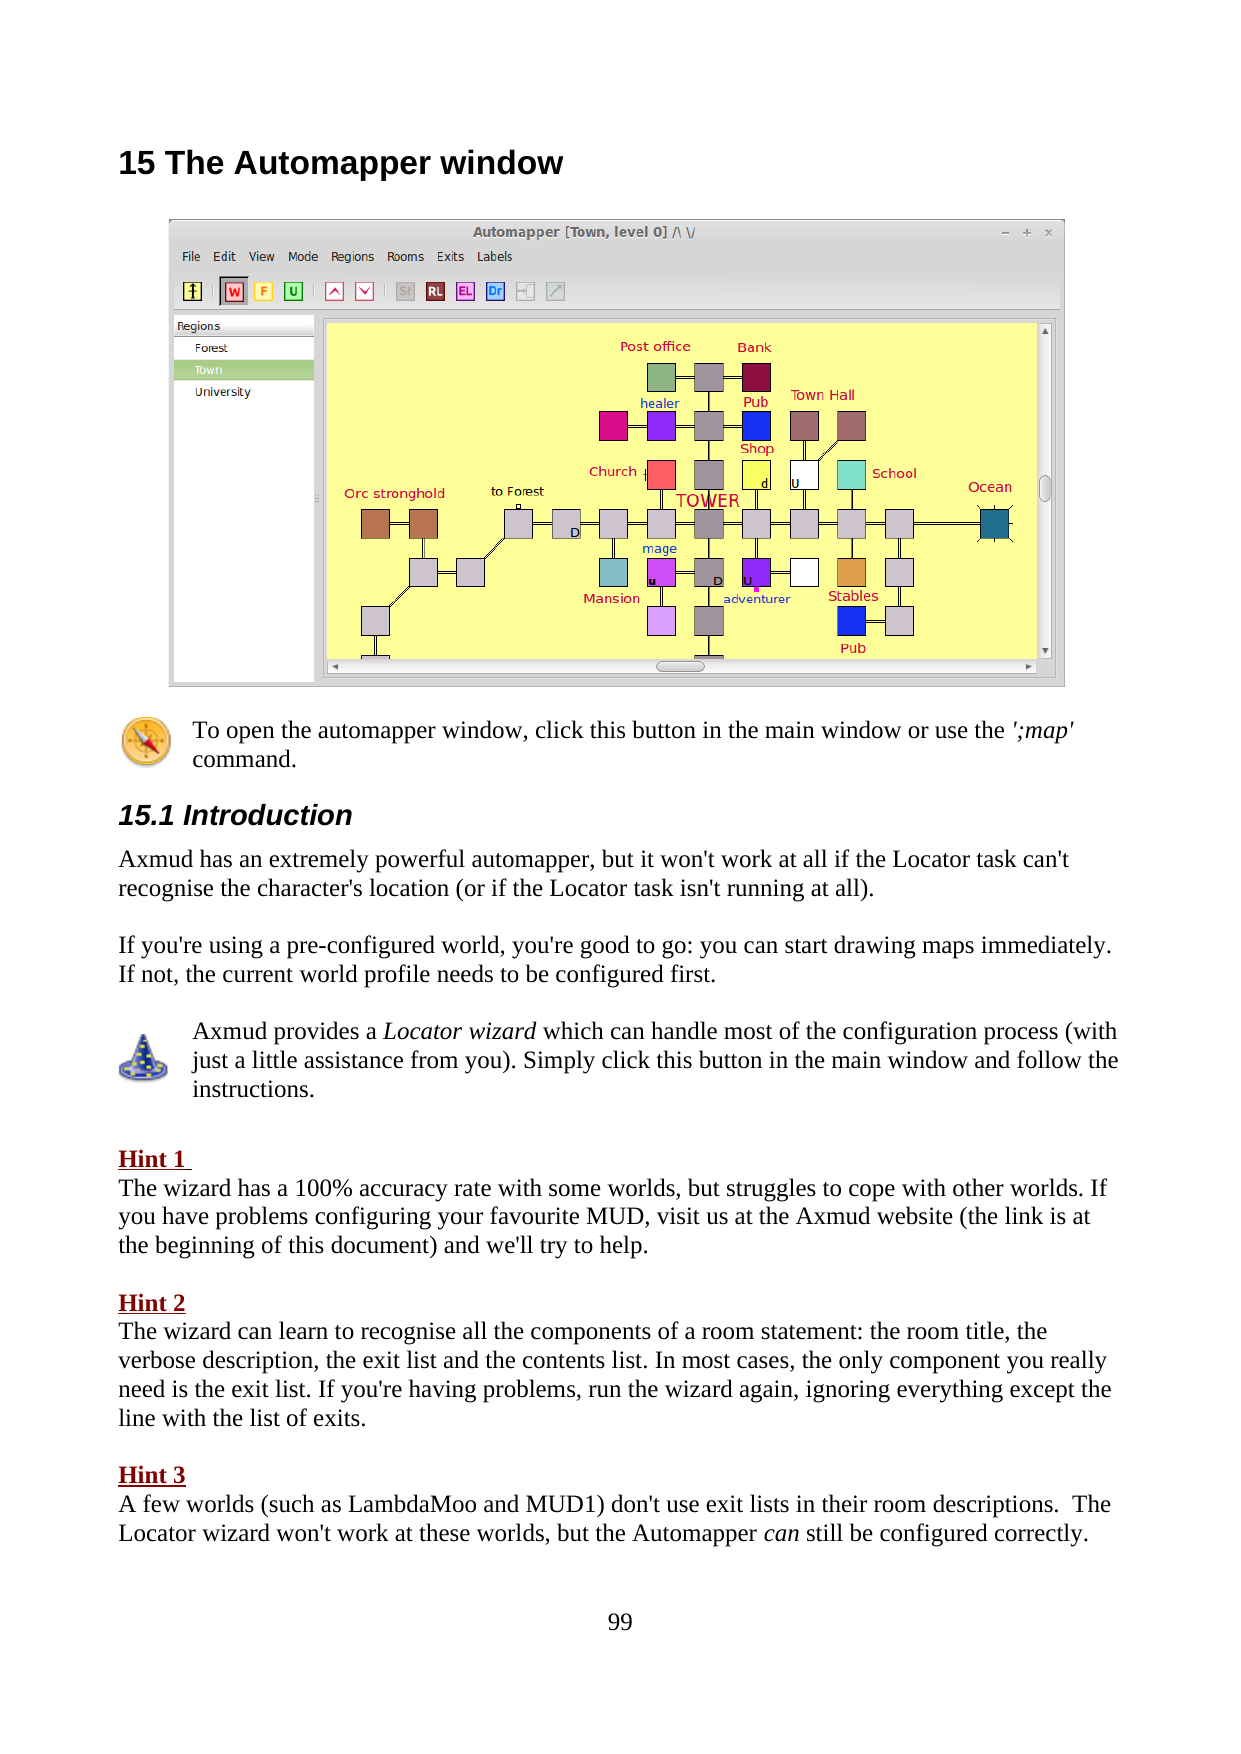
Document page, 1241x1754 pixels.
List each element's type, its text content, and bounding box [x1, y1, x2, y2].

text Axmud provides a Locator wizard which can handle most of the configuration process (with just a little assistance from you). Simply click this button in the main window and follow the instructions. [118, 1016, 1122, 1103]
picture [118, 1034, 169, 1085]
text Hint 2 [118, 1288, 1122, 1316]
text Hint 3 [118, 1460, 1122, 1489]
subtitle 15.1 Introduction [118, 798, 1122, 831]
text To open the automapper window, click this button in the main window or use the ';map' command. [118, 715, 1122, 773]
picture [168, 219, 1065, 687]
text A few worlds (such as LambdaMoo and MUD1) don't use exit lists in their room descriptions. The Locator wizard won't work at these worlds, but the Automapper can still be configured correctly. [118, 1489, 1122, 1546]
text The wizard can learn to recognise all the components of a room statement: the room title, the verbose description, the exit list and the contents list. In most cases, the only component you really need is the exit list. If you're having problems, run the wizard again, ignoring everything except the line with the list of exits. [118, 1316, 1122, 1431]
text Axmud has an extremely powerful automapper, but it won't work at all if the Locator task can't recognise the character's location (or if the Locator task isn't running at all). [118, 844, 1122, 901]
subtitle 15 The Automapper window [118, 143, 1122, 182]
text The wizard has a 100% accuracy rate with some worlds, but struggles to cope with other worlds. If you have problems configuring your favourite MUD, visit us at the Axmud website (the link is at the beginning of this document) and we'll try to help. [118, 1173, 1122, 1259]
text If you're using a pre-configured world, you're good to go: you can start drawing maps immediately. If not, the current world profile needs to be configured first. [118, 930, 1122, 988]
text Hint 1 [118, 1144, 1122, 1173]
picture [121, 717, 172, 768]
